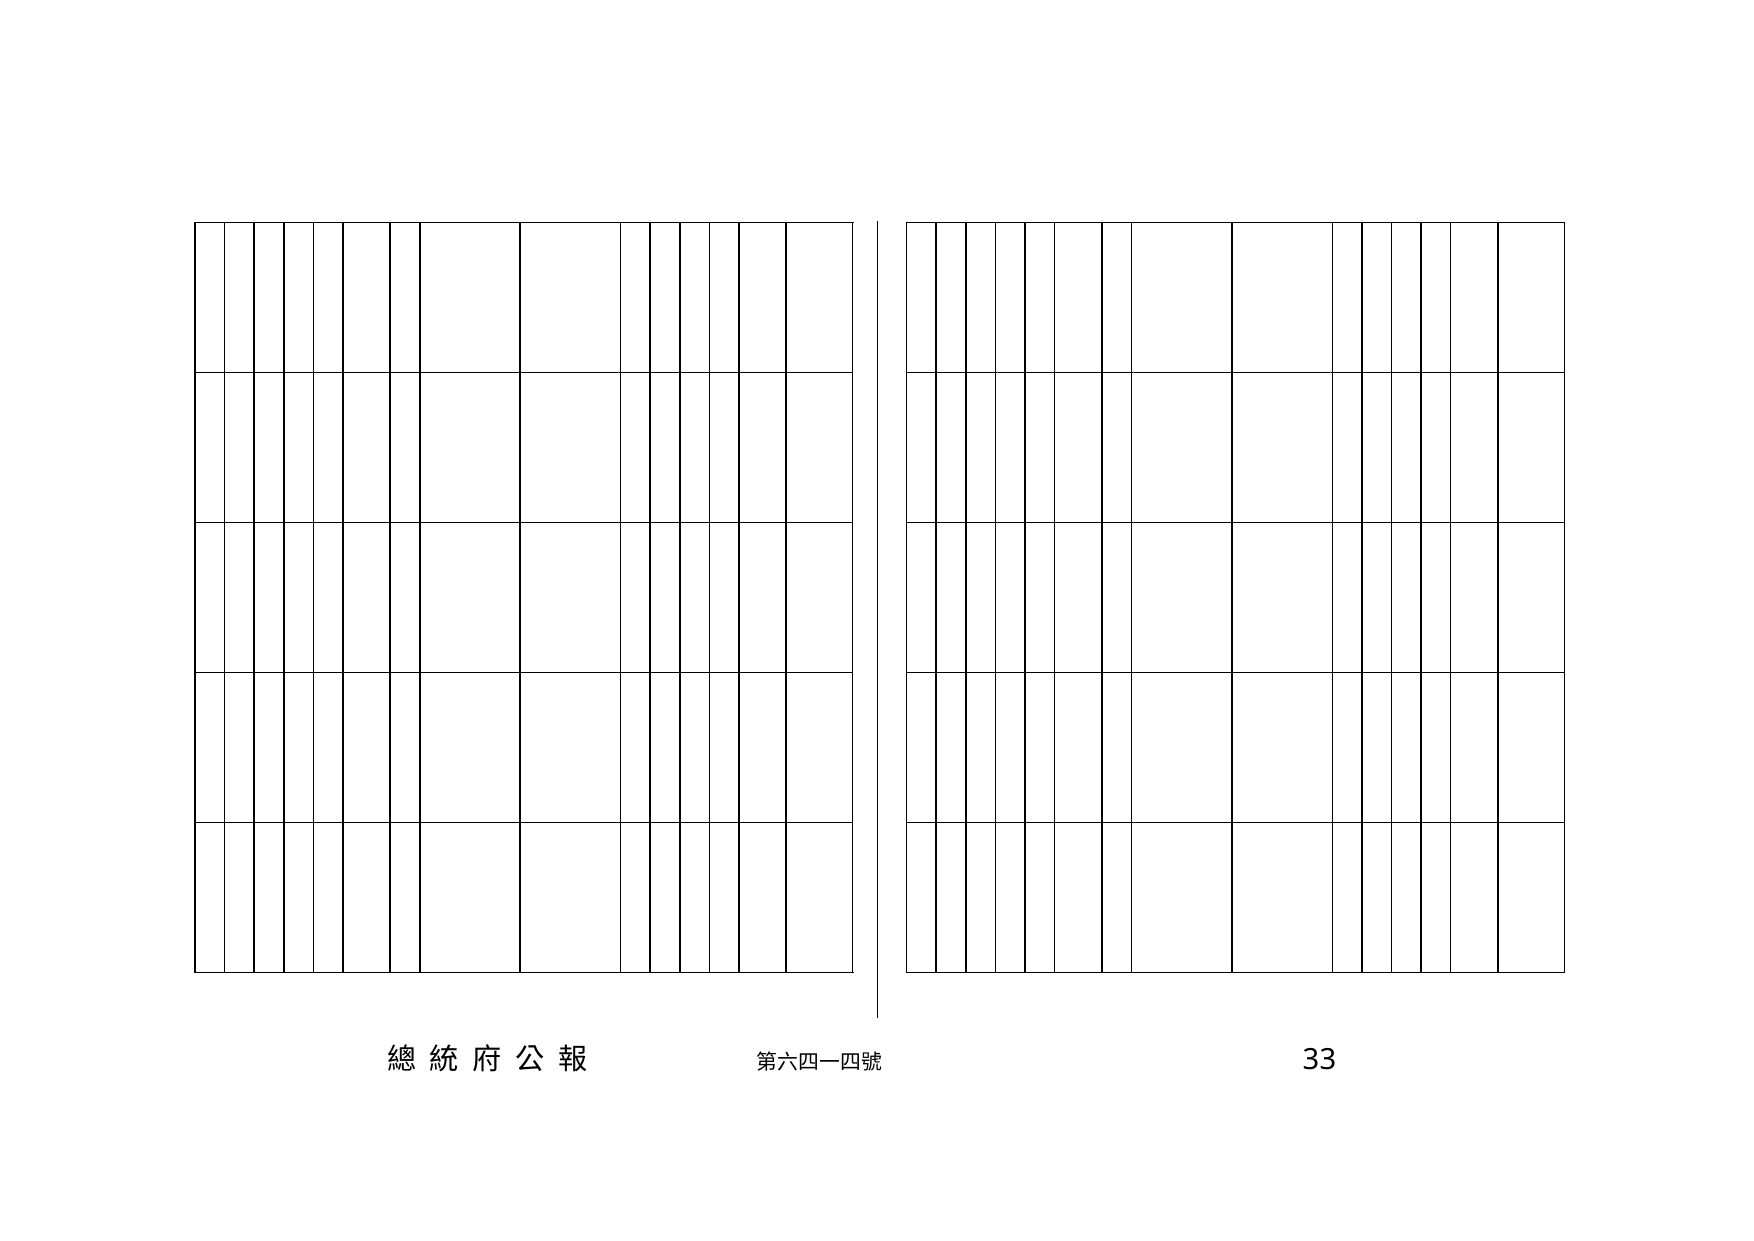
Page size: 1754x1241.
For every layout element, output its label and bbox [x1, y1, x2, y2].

table_cell [937, 673, 965, 822]
table_cell [967, 373, 995, 522]
table_cell [787, 673, 852, 822]
table_cell [740, 823, 785, 972]
table_cell [344, 223, 389, 372]
table_cell [787, 223, 852, 372]
table_cell [1026, 823, 1054, 972]
table_cell [621, 673, 649, 822]
table_cell [937, 373, 965, 522]
table_cell [1026, 523, 1054, 672]
table_cell [1103, 523, 1131, 672]
table_cell [1132, 523, 1231, 672]
table_cell [937, 223, 965, 372]
table_cell [521, 223, 620, 372]
table_cell [255, 823, 283, 972]
table_cell [967, 823, 995, 972]
table_cell [621, 823, 649, 972]
table_cell [1499, 673, 1564, 822]
table_cell [255, 373, 283, 522]
table_cell [1451, 823, 1497, 972]
table_cell [1103, 373, 1131, 522]
table_cell [681, 823, 709, 972]
table_cell [391, 673, 419, 822]
table_cell [681, 223, 709, 372]
table_cell [907, 523, 935, 672]
table_cell [1103, 823, 1131, 972]
table_cell [1451, 373, 1497, 522]
table_cell [787, 373, 852, 522]
table_cell [1132, 673, 1231, 822]
table_cell [1392, 223, 1420, 372]
table_cell [1451, 523, 1497, 672]
table_cell [421, 673, 519, 822]
table_cell [1333, 673, 1361, 822]
table_cell [1333, 523, 1361, 672]
table_cell [344, 373, 389, 522]
table_cell [651, 673, 679, 822]
table_cell [225, 673, 253, 822]
table_cell [1132, 823, 1231, 972]
table_cell [996, 223, 1024, 372]
table_cell [314, 673, 342, 822]
table_cell [1422, 223, 1450, 372]
table_cell [651, 223, 679, 372]
table_cell [1422, 523, 1450, 672]
table_cell [521, 823, 620, 972]
table_cell [1132, 223, 1231, 372]
table_cell [196, 673, 224, 822]
table_cell [225, 373, 253, 522]
table_cell [196, 373, 224, 522]
table_cell [1451, 223, 1497, 372]
table_cell [285, 523, 313, 672]
table_cell [285, 823, 313, 972]
table_cell [1333, 223, 1361, 372]
table_cell [1026, 373, 1054, 522]
table_cell [1055, 373, 1101, 522]
table_cell [621, 223, 649, 372]
table_cell [521, 523, 620, 672]
table_cell [740, 223, 785, 372]
table_cell [421, 223, 519, 372]
table_cell [1363, 673, 1391, 822]
table_cell [1333, 823, 1361, 972]
table_cell [285, 223, 313, 372]
table_cell [1392, 823, 1420, 972]
table_cell [907, 223, 935, 372]
table_cell [1233, 373, 1332, 522]
table_cell [285, 673, 313, 822]
table_cell [225, 523, 253, 672]
table_cell [1392, 523, 1420, 672]
table_cell [391, 373, 419, 522]
table_cell [907, 823, 935, 972]
table_cell [196, 223, 224, 372]
table_cell [681, 373, 709, 522]
table_cell [285, 373, 313, 522]
table_cell [710, 823, 738, 972]
table_cell [681, 523, 709, 672]
table_cell [421, 373, 519, 522]
table_cell [1055, 673, 1101, 822]
table_cell [651, 523, 679, 672]
table_cell [1499, 373, 1564, 522]
table_cell [1363, 223, 1391, 372]
table_cell [1422, 673, 1450, 822]
table_cell [1233, 523, 1332, 672]
table_cell [710, 523, 738, 672]
table_cell [225, 223, 253, 372]
table_cell [1333, 373, 1361, 522]
table_cell [1103, 223, 1131, 372]
table_cell [907, 673, 935, 822]
table_cell [314, 823, 342, 972]
table_cell [1103, 673, 1131, 822]
table_cell [740, 523, 785, 672]
table_cell [621, 373, 649, 522]
table_cell [255, 673, 283, 822]
table_cell [681, 673, 709, 822]
table_cell [996, 673, 1024, 822]
table_cell [996, 823, 1024, 972]
table_cell [967, 223, 995, 372]
table_cell [1499, 223, 1564, 372]
table_cell [740, 373, 785, 522]
table_cell [1233, 823, 1332, 972]
table_cell [1363, 523, 1391, 672]
table_cell [996, 523, 1024, 672]
table_cell [225, 823, 253, 972]
table_cell [1499, 523, 1564, 672]
table_cell [391, 223, 419, 372]
table_cell [1451, 673, 1497, 822]
table_cell [521, 373, 620, 522]
table_cell [1422, 823, 1450, 972]
table_cell [996, 373, 1024, 522]
table_cell [1132, 373, 1231, 522]
table_cell [344, 673, 389, 822]
table_cell [710, 373, 738, 522]
table_cell [196, 823, 224, 972]
table_cell [1055, 823, 1101, 972]
table_cell [521, 673, 620, 822]
table_cell [1499, 823, 1564, 972]
table_cell [1392, 373, 1420, 522]
table_cell [1055, 223, 1101, 372]
table_cell [621, 523, 649, 672]
table_cell [391, 523, 419, 672]
table_cell [1422, 373, 1450, 522]
table_cell [391, 823, 419, 972]
table_cell [344, 523, 389, 672]
table_cell [314, 523, 342, 672]
table_cell [710, 673, 738, 822]
table_cell [1233, 223, 1332, 372]
table_cell [1392, 673, 1420, 822]
table_cell [1363, 373, 1391, 522]
table_cell [196, 523, 224, 672]
table_cell [1026, 673, 1054, 822]
table_cell [1233, 673, 1332, 822]
table_cell [740, 673, 785, 822]
table_cell [907, 373, 935, 522]
table_cell [651, 823, 679, 972]
table_cell [787, 823, 852, 972]
table_cell [1363, 823, 1391, 972]
table_cell [314, 223, 342, 372]
table_cell [1055, 523, 1101, 672]
table_cell [1026, 223, 1054, 372]
table_cell [255, 223, 283, 372]
table_cell [937, 823, 965, 972]
table_cell [255, 523, 283, 672]
table_cell [967, 673, 995, 822]
table_cell [421, 823, 519, 972]
table_cell [421, 523, 519, 672]
table_cell [344, 823, 389, 972]
table_cell [967, 523, 995, 672]
table_cell [787, 523, 852, 672]
table_cell [651, 373, 679, 522]
table_cell [314, 373, 342, 522]
table_cell [710, 223, 738, 372]
table_cell [937, 523, 965, 672]
